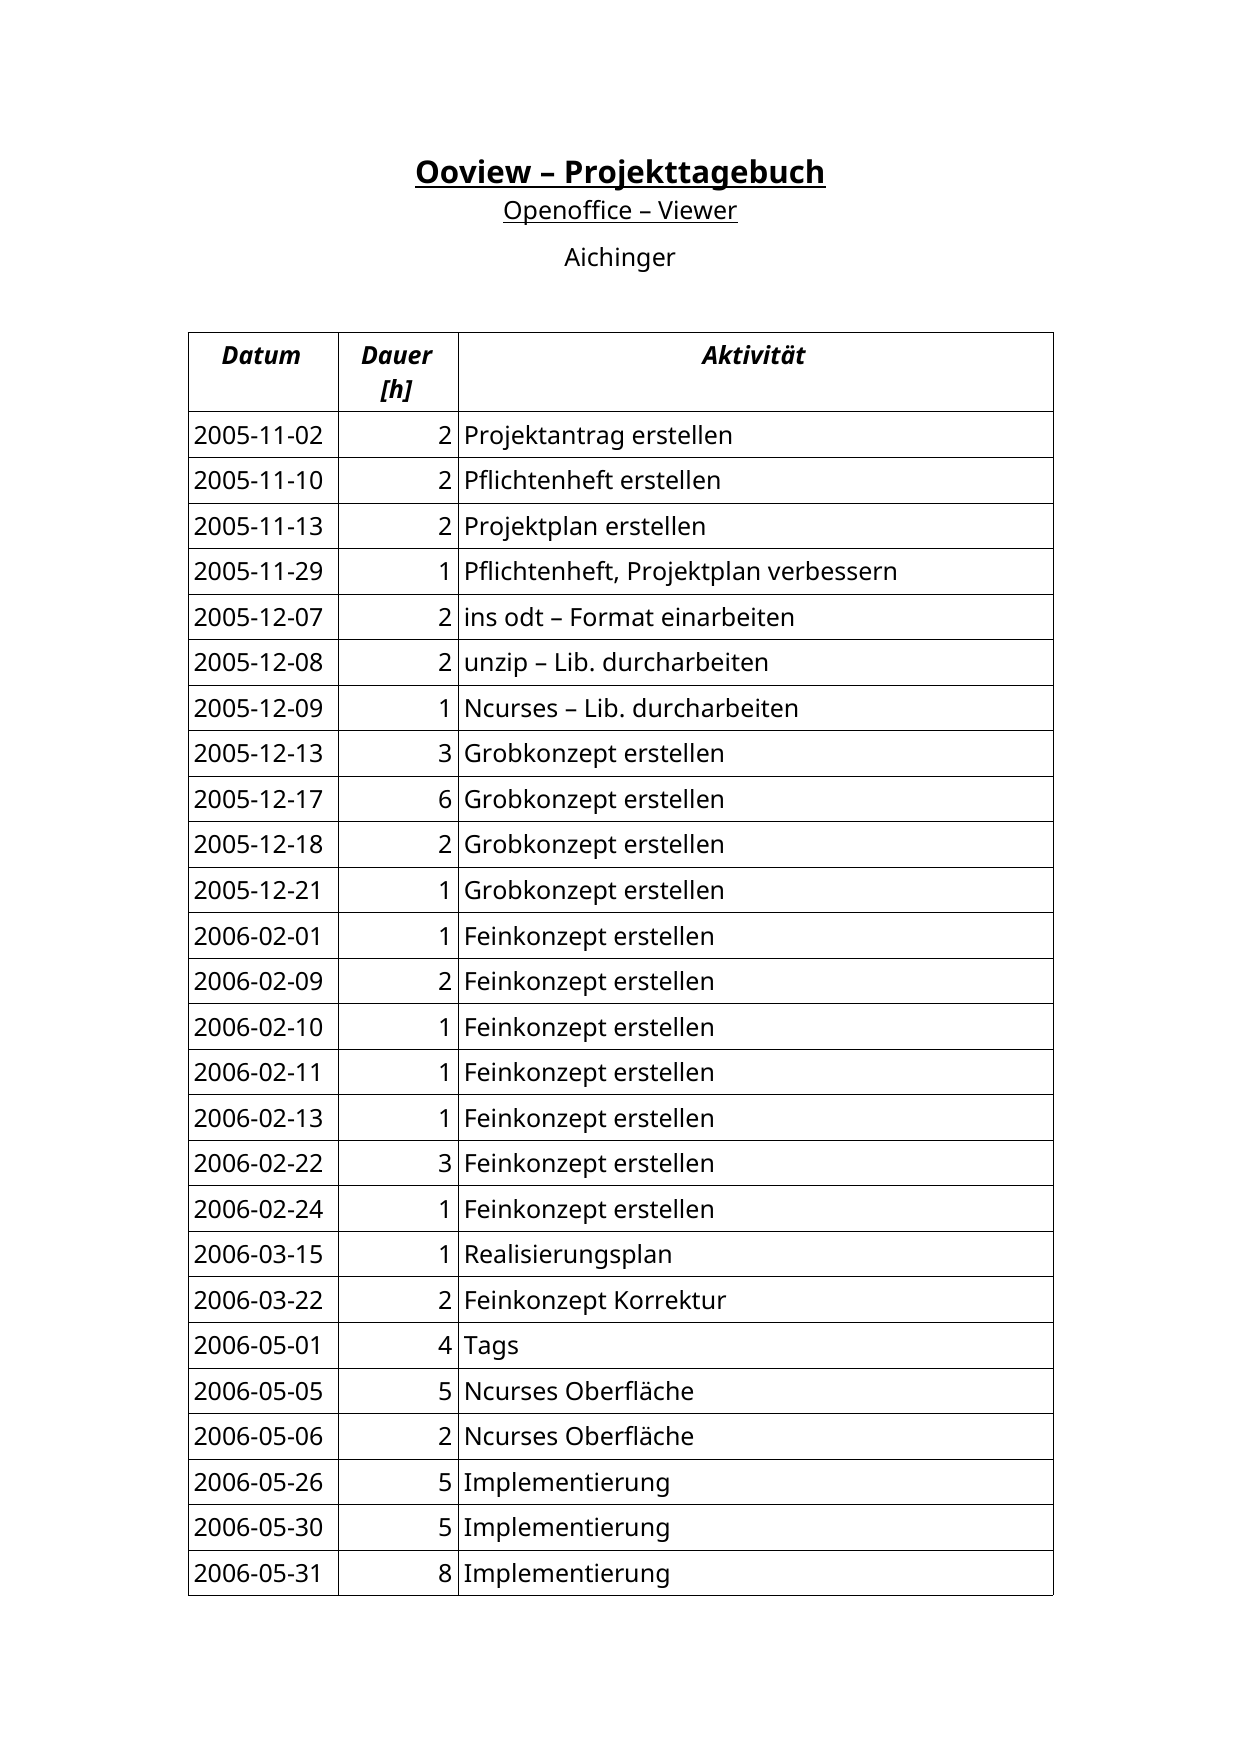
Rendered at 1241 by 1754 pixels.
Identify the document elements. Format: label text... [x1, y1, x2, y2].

table_cell 2006-05-31 [189, 1551, 338, 1595]
table_cell 2006-02-24 [189, 1186, 338, 1231]
table_header Dauer [h] [339, 333, 458, 411]
table_cell 4 [339, 1323, 458, 1368]
table_cell 3 [339, 731, 458, 776]
text Ooview – Projekttagebuch Openoffice – Viewer [187, 150, 1053, 227]
table_cell 2006-03-22 [189, 1277, 338, 1322]
table_cell Feinkonzept erstellen [459, 1186, 1053, 1231]
table_cell 2006-02-01 [189, 913, 338, 958]
table_cell Ncurses Oberfläche [459, 1369, 1053, 1413]
table_cell 2 [339, 595, 458, 639]
table_cell Implementierung [459, 1551, 1053, 1595]
table_cell 1 [339, 913, 458, 958]
table_cell 2006-02-22 [189, 1141, 338, 1185]
table_cell 2 [339, 458, 458, 503]
table_cell 8 [339, 1551, 458, 1595]
table_cell 2005-11-02 [189, 412, 338, 457]
table_cell ins odt – Format einarbeiten [459, 595, 1053, 639]
table_cell 1 [339, 549, 458, 594]
table_cell 2006-03-15 [189, 1232, 338, 1276]
table_cell 2006-05-05 [189, 1369, 338, 1413]
table_cell 2005-11-29 [189, 549, 338, 594]
table_cell 1 [339, 1232, 458, 1276]
table_header Datum [189, 333, 338, 411]
table_cell 2006-05-01 [189, 1323, 338, 1368]
table_cell 3 [339, 1141, 458, 1185]
table_cell Grobkonzept erstellen [459, 868, 1053, 912]
table_cell 5 [339, 1505, 458, 1550]
table_cell 2 [339, 504, 458, 548]
table_cell Pflichtenheft erstellen [459, 458, 1053, 503]
table_cell 2006-05-30 [189, 1505, 338, 1550]
table_cell 2 [339, 822, 458, 867]
table_cell Pflichtenheft, Projektplan verbessern [459, 549, 1053, 594]
text Aichinger [187, 239, 1053, 273]
table_header Aktivität [459, 333, 1053, 411]
table_cell Implementierung [459, 1505, 1053, 1550]
table_cell Implementierung [459, 1460, 1053, 1504]
table_cell 2005-12-09 [189, 686, 338, 730]
table_cell 2006-05-26 [189, 1460, 338, 1504]
table_cell 1 [339, 686, 458, 730]
table_cell 2 [339, 640, 458, 685]
table_cell 2006-02-09 [189, 959, 338, 1003]
table_cell Feinkonzept erstellen [459, 913, 1053, 958]
table_cell 2 [339, 412, 458, 457]
table_cell Feinkonzept Korrektur [459, 1277, 1053, 1322]
table_cell Grobkonzept erstellen [459, 822, 1053, 867]
table_cell 1 [339, 868, 458, 912]
table_cell Projektplan erstellen [459, 504, 1053, 548]
table_cell 2 [339, 959, 458, 1003]
table_cell Ncurses – Lib. durcharbeiten [459, 686, 1053, 730]
table_cell 2005-12-18 [189, 822, 338, 867]
table_cell 2005-11-13 [189, 504, 338, 548]
table_cell 2005-12-08 [189, 640, 338, 685]
table_cell Projektantrag erstellen [459, 412, 1053, 457]
table_cell 2 [339, 1277, 458, 1322]
table_cell Feinkonzept erstellen [459, 1095, 1053, 1140]
table_cell 2005-11-10 [189, 458, 338, 503]
table_cell 1 [339, 1095, 458, 1140]
table_cell 2006-05-06 [189, 1414, 338, 1459]
table_cell Tags [459, 1323, 1053, 1368]
table_cell 5 [339, 1369, 458, 1413]
table_cell Feinkonzept erstellen [459, 1141, 1053, 1185]
table_cell 1 [339, 1004, 458, 1049]
table_cell Grobkonzept erstellen [459, 777, 1053, 821]
table_cell 2006-02-13 [189, 1095, 338, 1140]
table_cell Ncurses Oberfläche [459, 1414, 1053, 1459]
table_cell 1 [339, 1050, 458, 1094]
table_cell 2 [339, 1414, 458, 1459]
table_cell Grobkonzept erstellen [459, 731, 1053, 776]
table_cell Feinkonzept erstellen [459, 1004, 1053, 1049]
table_cell Realisierungsplan [459, 1232, 1053, 1276]
table_cell 2005-12-07 [189, 595, 338, 639]
table_cell 2005-12-13 [189, 731, 338, 776]
table_cell unzip – Lib. durcharbeiten [459, 640, 1053, 685]
table_cell Feinkonzept erstellen [459, 1050, 1053, 1094]
table_cell 5 [339, 1460, 458, 1504]
table_cell Feinkonzept erstellen [459, 959, 1053, 1003]
table_cell 1 [339, 1186, 458, 1231]
table_cell 2006-02-11 [189, 1050, 338, 1094]
table_cell 2005-12-21 [189, 868, 338, 912]
table_cell 2006-02-10 [189, 1004, 338, 1049]
table_cell 6 [339, 777, 458, 821]
table_cell 2005-12-17 [189, 777, 338, 821]
